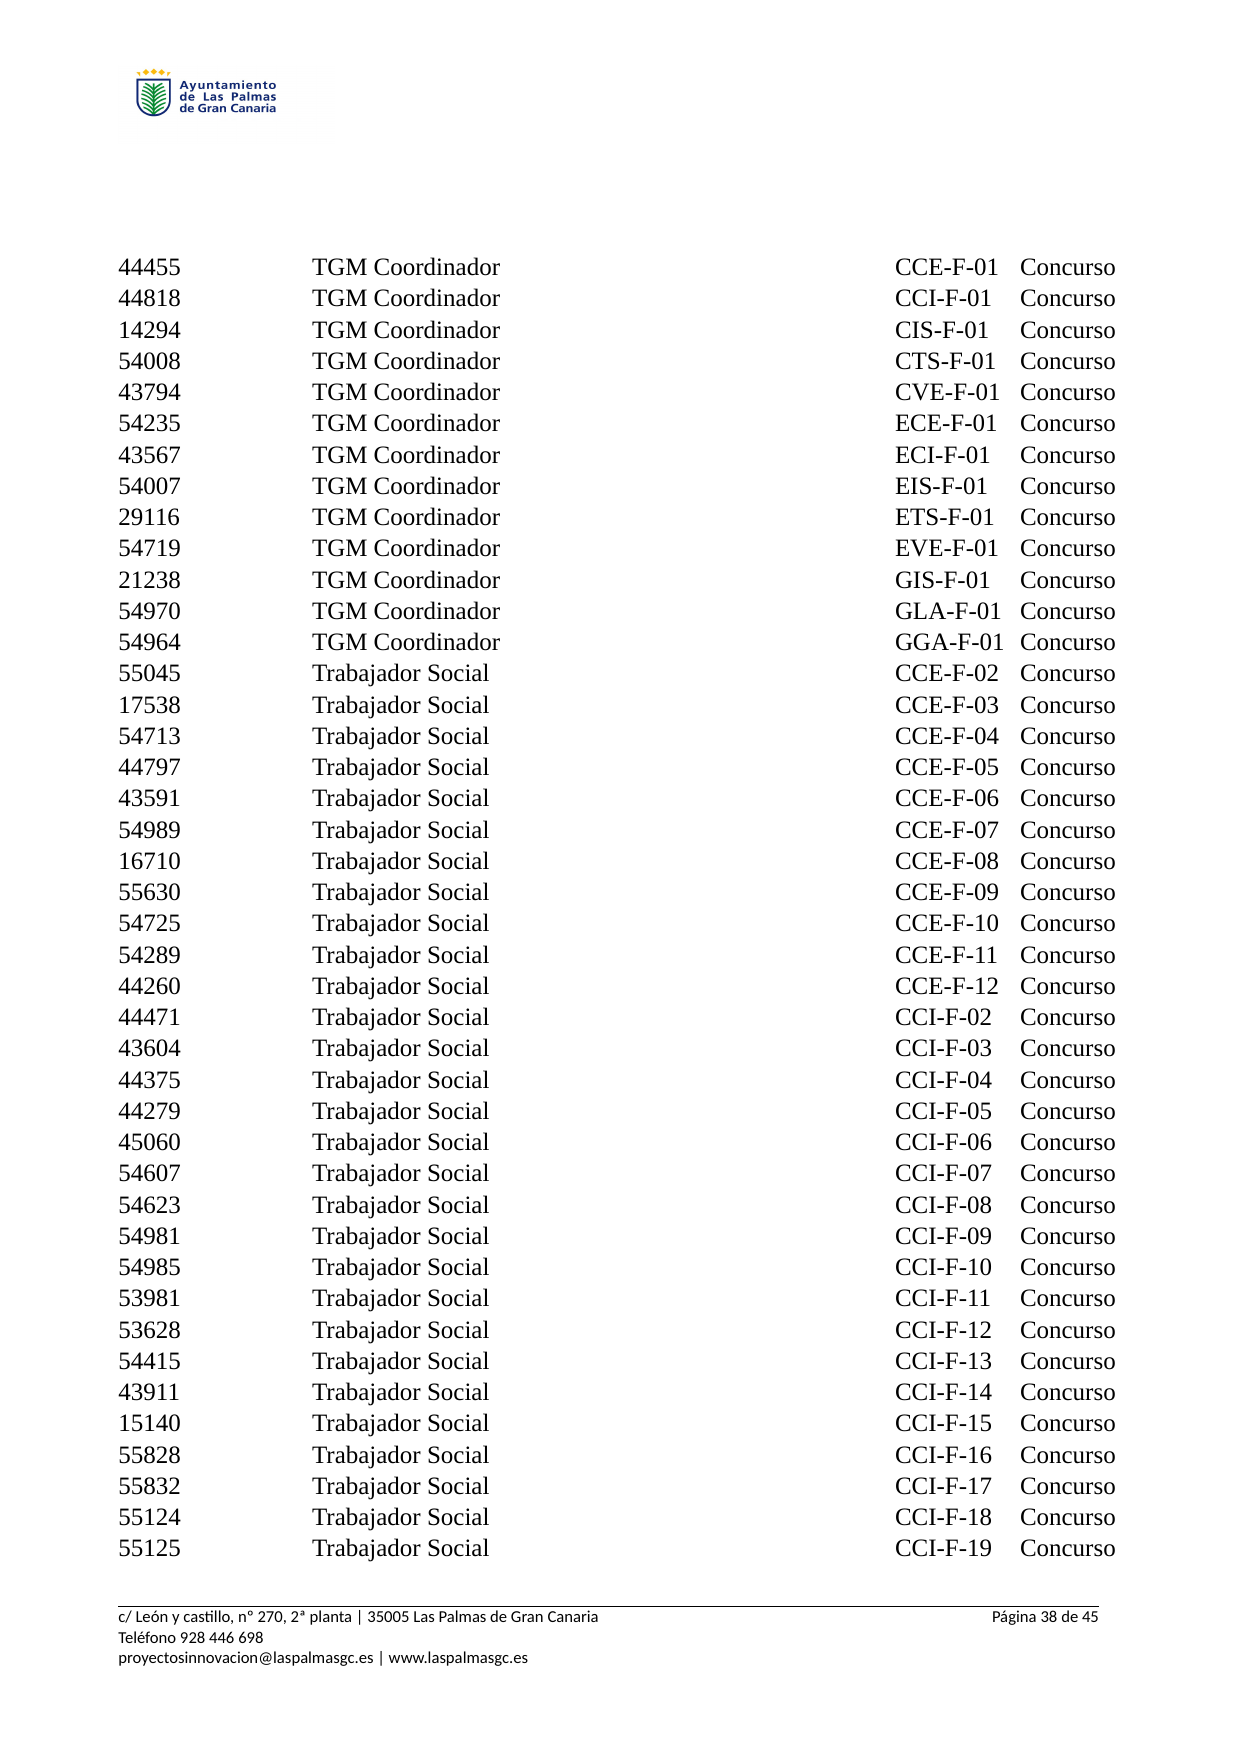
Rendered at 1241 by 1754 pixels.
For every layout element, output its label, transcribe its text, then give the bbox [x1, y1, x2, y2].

table_cell 43604 [118, 1032, 312, 1063]
table_cell CCI-F-16 [895, 1439, 1020, 1470]
table_cell Concurso [1020, 1345, 1240, 1376]
table_cell TGM Coordinador [312, 376, 895, 407]
table_cell Concurso [1020, 907, 1240, 938]
table_cell Concurso [1020, 1282, 1240, 1313]
table_cell Concurso [1020, 845, 1240, 876]
table_cell 54981 [118, 1220, 312, 1251]
table_cell Trabajador Social [312, 1407, 895, 1438]
table_cell 54235 [118, 407, 312, 438]
table_cell Concurso [1020, 595, 1240, 626]
table_cell CCI-F-06 [895, 1126, 1020, 1157]
table_cell CCI-F-05 [895, 1095, 1020, 1126]
table_cell CCE-F-10 [895, 907, 1020, 938]
table_cell Trabajador Social [312, 1032, 895, 1063]
table_cell CCI-F-03 [895, 1032, 1020, 1063]
table_cell Concurso [1020, 782, 1240, 813]
table_cell Concurso [1020, 939, 1240, 970]
table_cell CCI-F-10 [895, 1251, 1020, 1282]
table_cell Trabajador Social [312, 1157, 895, 1188]
table_cell 54713 [118, 720, 312, 751]
table_cell TGM Coordinador [312, 251, 895, 282]
table_cell Trabajador Social [312, 1345, 895, 1376]
table_cell CCI-F-18 [895, 1501, 1020, 1532]
table_cell CCI-F-07 [895, 1157, 1020, 1188]
table_cell 54415 [118, 1345, 312, 1376]
table_cell Concurso [1020, 1126, 1240, 1157]
table_cell 55630 [118, 876, 312, 907]
table_cell Trabajador Social [312, 1220, 895, 1251]
table_cell 44279 [118, 1095, 312, 1126]
table_cell Trabajador Social [312, 1470, 895, 1501]
table_cell 54289 [118, 939, 312, 970]
table_cell 53981 [118, 1282, 312, 1313]
table_cell CCE-F-05 [895, 751, 1020, 782]
table_cell 17538 [118, 689, 312, 720]
table_cell 54008 [118, 345, 312, 376]
table_cell Concurso [1020, 1189, 1240, 1220]
table_cell CCI-F-17 [895, 1470, 1020, 1501]
table_cell Concurso [1020, 689, 1240, 720]
table_cell TGM Coordinador [312, 532, 895, 563]
table_cell CCE-F-03 [895, 689, 1020, 720]
table_cell Trabajador Social [312, 1282, 895, 1313]
table_cell Concurso [1020, 407, 1240, 438]
table_cell Concurso [1020, 1220, 1240, 1251]
table_cell Trabajador Social [312, 814, 895, 845]
table_cell Concurso [1020, 1001, 1240, 1032]
table_cell 54989 [118, 814, 312, 845]
table_cell 54970 [118, 595, 312, 626]
table_cell TGM Coordinador [312, 314, 895, 345]
table_cell CCE-F-09 [895, 876, 1020, 907]
table_cell Concurso [1020, 1032, 1240, 1063]
table_cell Concurso [1020, 439, 1240, 470]
table_cell CCE-F-04 [895, 720, 1020, 751]
table_cell Concurso [1020, 1251, 1240, 1282]
table_cell TGM Coordinador [312, 501, 895, 532]
table_cell Concurso [1020, 1501, 1240, 1532]
table_cell 54964 [118, 626, 312, 657]
table_cell Concurso [1020, 657, 1240, 688]
table_cell Trabajador Social [312, 876, 895, 907]
table_cell 44375 [118, 1064, 312, 1095]
table_cell Concurso [1020, 1376, 1240, 1407]
table_cell TGM Coordinador [312, 626, 895, 657]
table_cell Trabajador Social [312, 1314, 895, 1345]
table_cell 54623 [118, 1189, 312, 1220]
table_cell 55832 [118, 1470, 312, 1501]
table_cell 43911 [118, 1376, 312, 1407]
table_cell TGM Coordinador [312, 595, 895, 626]
table_cell Concurso [1020, 376, 1240, 407]
table_cell 55124 [118, 1501, 312, 1532]
table_cell ECI-F-01 [895, 439, 1020, 470]
table_cell TGM Coordinador [312, 564, 895, 595]
picture [118, 65, 336, 144]
table_cell 15140 [118, 1407, 312, 1438]
table_cell Trabajador Social [312, 1126, 895, 1157]
table_cell Concurso [1020, 501, 1240, 532]
table_cell 29116 [118, 501, 312, 532]
table_cell 44818 [118, 282, 312, 313]
table_cell Concurso [1020, 1407, 1240, 1438]
table_cell Concurso [1020, 564, 1240, 595]
table_cell Trabajador Social [312, 1439, 895, 1470]
table_cell 44471 [118, 1001, 312, 1032]
table_cell CCI-F-09 [895, 1220, 1020, 1251]
table_cell CCE-F-01 [895, 251, 1020, 282]
table_cell Concurso [1020, 626, 1240, 657]
table_cell CCE-F-08 [895, 845, 1020, 876]
table_cell GIS-F-01 [895, 564, 1020, 595]
table_cell Concurso [1020, 1314, 1240, 1345]
table_cell Concurso [1020, 814, 1240, 845]
table_cell CCI-F-02 [895, 1001, 1020, 1032]
table_cell CCI-F-04 [895, 1064, 1020, 1095]
table_cell CCE-F-06 [895, 782, 1020, 813]
table_cell Trabajador Social [312, 845, 895, 876]
table_cell ETS-F-01 [895, 501, 1020, 532]
table_cell 54725 [118, 907, 312, 938]
table_cell 44455 [118, 251, 312, 282]
table_cell CCI-F-01 [895, 282, 1020, 313]
table_cell CCE-F-07 [895, 814, 1020, 845]
table_cell 54607 [118, 1157, 312, 1188]
table_cell 44260 [118, 970, 312, 1001]
table_cell CCI-F-19 [895, 1532, 1020, 1563]
table_cell CCE-F-12 [895, 970, 1020, 1001]
table_cell 21238 [118, 564, 312, 595]
table_cell CCE-F-11 [895, 939, 1020, 970]
table_cell TGM Coordinador [312, 282, 895, 313]
table_cell Trabajador Social [312, 1189, 895, 1220]
table_cell Concurso [1020, 345, 1240, 376]
table_cell Concurso [1020, 751, 1240, 782]
table_cell CCI-F-08 [895, 1189, 1020, 1220]
table_cell Concurso [1020, 1532, 1240, 1563]
table_cell Concurso [1020, 532, 1240, 563]
table_cell GGA-F-01 [895, 626, 1020, 657]
table_cell GLA-F-01 [895, 595, 1020, 626]
table_cell Trabajador Social [312, 782, 895, 813]
table_cell 55828 [118, 1439, 312, 1470]
table_cell 54985 [118, 1251, 312, 1282]
table_cell CCI-F-14 [895, 1376, 1020, 1407]
table_cell Trabajador Social [312, 1376, 895, 1407]
table_cell 45060 [118, 1126, 312, 1157]
table_cell Trabajador Social [312, 657, 895, 688]
table_cell Trabajador Social [312, 907, 895, 938]
table_cell CCE-F-02 [895, 657, 1020, 688]
table_cell CVE-F-01 [895, 376, 1020, 407]
table_cell CCI-F-13 [895, 1345, 1020, 1376]
table_cell CCI-F-11 [895, 1282, 1020, 1313]
table_cell 16710 [118, 845, 312, 876]
table_cell Trabajador Social [312, 970, 895, 1001]
table_cell 44797 [118, 751, 312, 782]
table_cell Concurso [1020, 1157, 1240, 1188]
table_cell TGM Coordinador [312, 345, 895, 376]
table_cell Concurso [1020, 1095, 1240, 1126]
table_cell Trabajador Social [312, 1532, 895, 1563]
table_cell Trabajador Social [312, 1501, 895, 1532]
table_cell 43794 [118, 376, 312, 407]
table_cell Concurso [1020, 314, 1240, 345]
table_cell Trabajador Social [312, 751, 895, 782]
table_cell Concurso [1020, 1064, 1240, 1095]
table_cell Trabajador Social [312, 1251, 895, 1282]
table_cell EIS-F-01 [895, 470, 1020, 501]
table_cell 43591 [118, 782, 312, 813]
table_cell 55125 [118, 1532, 312, 1563]
table_cell Trabajador Social [312, 1001, 895, 1032]
table_cell ECE-F-01 [895, 407, 1020, 438]
table_cell Trabajador Social [312, 939, 895, 970]
table_cell Trabajador Social [312, 689, 895, 720]
table_cell Concurso [1020, 970, 1240, 1001]
table_cell Concurso [1020, 282, 1240, 313]
table_cell TGM Coordinador [312, 439, 895, 470]
table_cell Concurso [1020, 1439, 1240, 1470]
table_cell CTS-F-01 [895, 345, 1020, 376]
table_cell 53628 [118, 1314, 312, 1345]
table_cell Concurso [1020, 470, 1240, 501]
table_cell Concurso [1020, 876, 1240, 907]
table_cell Trabajador Social [312, 1095, 895, 1126]
table_cell Concurso [1020, 1470, 1240, 1501]
table_cell CCI-F-12 [895, 1314, 1020, 1345]
table_cell 55045 [118, 657, 312, 688]
table_cell Concurso [1020, 720, 1240, 751]
table_cell 54719 [118, 532, 312, 563]
table_cell Trabajador Social [312, 1064, 895, 1095]
table_cell 43567 [118, 439, 312, 470]
table_cell CCI-F-15 [895, 1407, 1020, 1438]
table_cell 54007 [118, 470, 312, 501]
table_cell Trabajador Social [312, 720, 895, 751]
table_cell TGM Coordinador [312, 407, 895, 438]
table_cell EVE-F-01 [895, 532, 1020, 563]
table_cell 14294 [118, 314, 312, 345]
table_cell TGM Coordinador [312, 470, 895, 501]
table_cell Concurso [1020, 251, 1240, 282]
table_cell CIS-F-01 [895, 314, 1020, 345]
